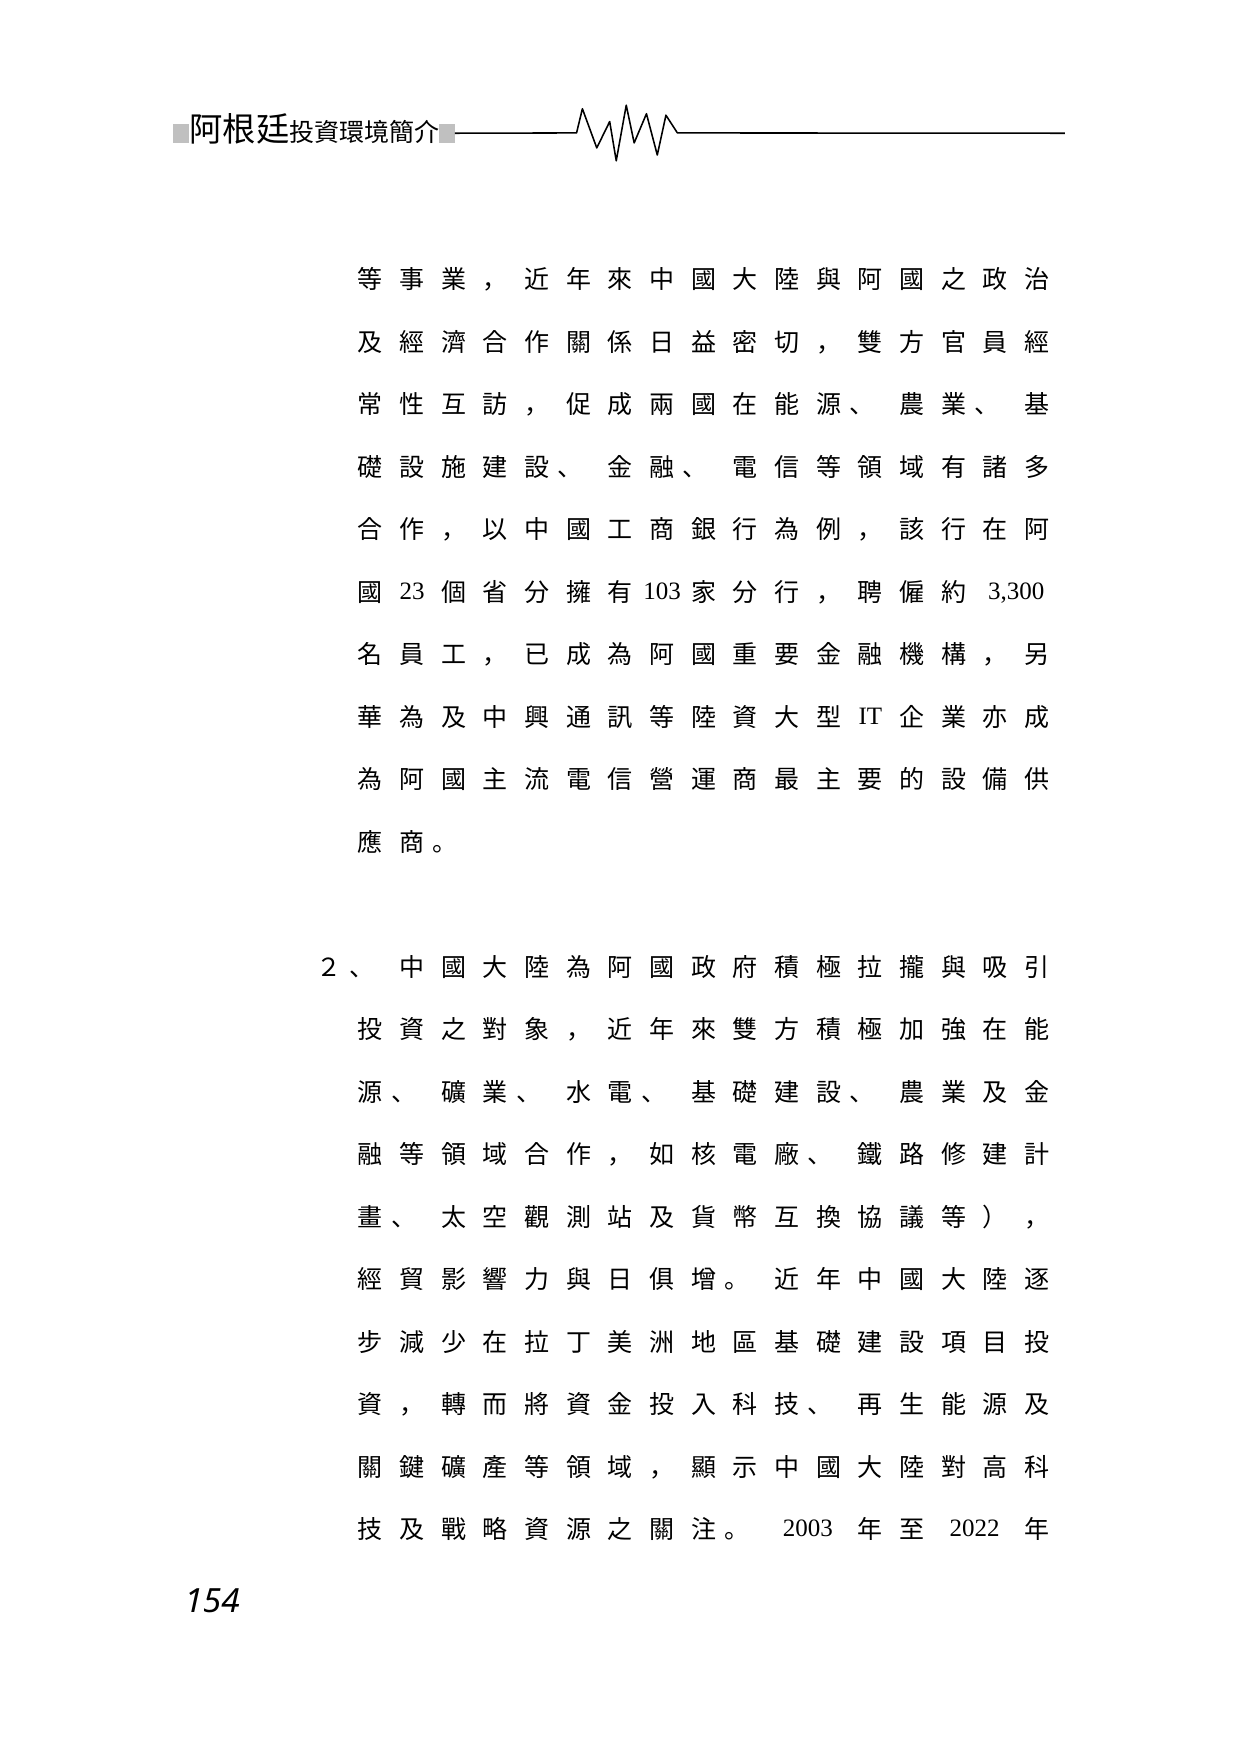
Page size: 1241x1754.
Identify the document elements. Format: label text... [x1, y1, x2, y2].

text 等事業，近年來中國大陸與阿國之政治及經濟合作關係日益密切，雙方官員經常性互訪，促成兩國在能源、農業、基礎設施建設、金融、電信等領域有諸多合作，以中國工商銀行為例，該行在阿國23個省分擁有103家分行，聘僱約3,300名員工，已成為阿國重要金融機構，另華為及中興通訊等陸資大型IT企業亦成為阿國主流電信營運商最主要的設備供應商。 [281, 236, 1058, 861]
text ２、中國大陸為阿國政府積極拉攏與吸引投資之對象，近年來雙方積極加強在能源、礦業、水電、基礎建設、農業及金融等領域合作，如核電廠、鐵路修建計畫、太空觀測站及貨幣互換協議等），經貿影響力與日俱增。近年中國大陸逐步減少在拉丁美洲地區基礎建設項目投資，轉而將資金投入科技、再生能源及關鍵礦產等領域，顯示中國大陸對高科技及戰略資源之關注。2003年至2022年 [281, 924, 1058, 1549]
